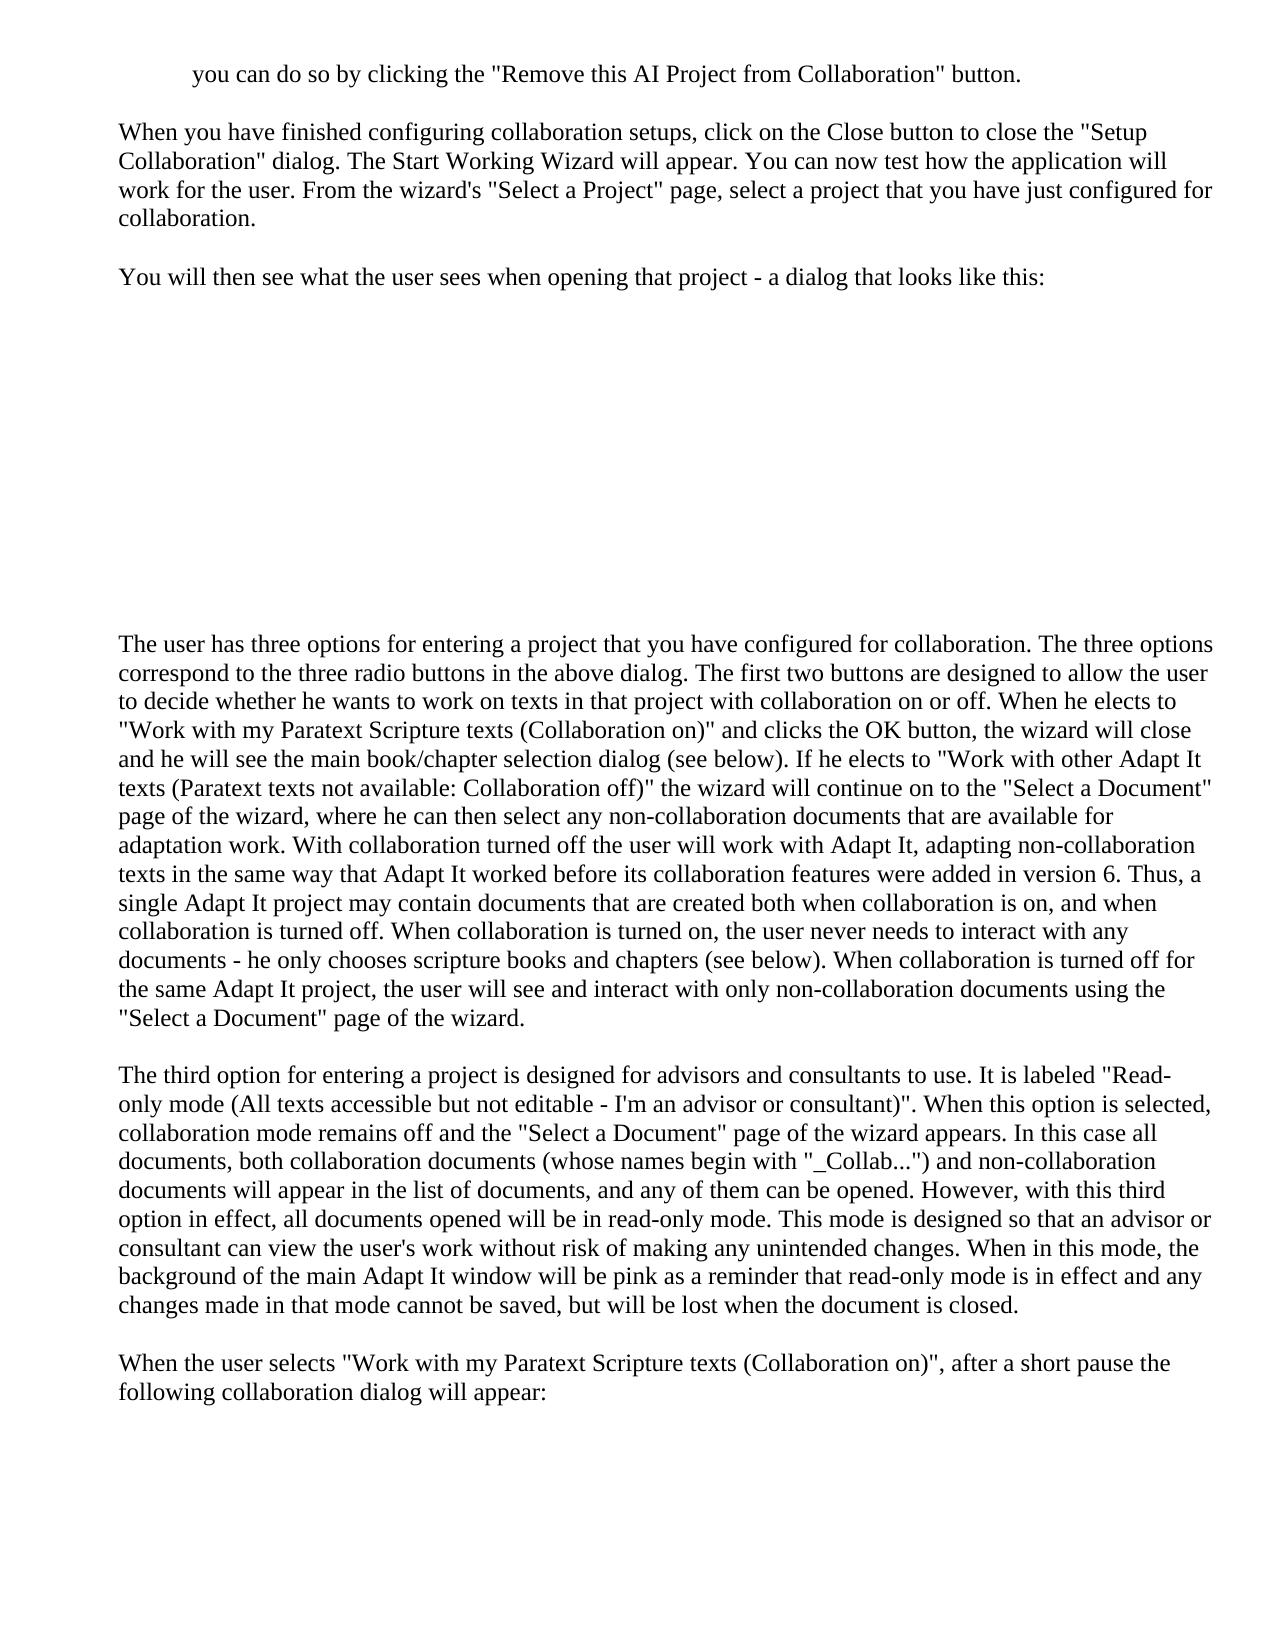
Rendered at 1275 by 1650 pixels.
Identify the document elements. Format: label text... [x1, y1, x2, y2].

text The user has three options for entering a project that you have configured for collaboration. The three options correspond to the three radio buttons in the above dialog. The first two buttons are designed to allow the user to decide whether he wants to work on texts in that project with collaboration on or off. When he elects to "Work with my Paratext Scripture texts (Collaboration on)" and clicks the OK button, the wizard will close and he will see the main book/chapter selection dialog (see below). If he elects to "Work with other Adapt It texts (Paratext texts not available: Collaboration off)" the wizard will continue on to the "Select a Document" page of the wizard, where he can then select any non-collaboration documents that are available for adaptation work. With collaboration turned off the user will work with Adapt It, adapting non-collaboration texts in the same way that Adapt It worked before its collaboration features were added in version 6. Thus, a single Adapt It project may contain documents that are created both when collaboration is on, and when collaboration is turned off. When collaboration is turned on, the user never needs to interact with any documents - he only chooses scripture books and chapters (see below). When collaboration is turned off for the same Adapt It project, the user will see and interact with only non-collaboration documents using the "Select a Document" page of the wizard. The third option for entering a project is designed for advisors and consultants to use. It is labeled "Read-only mode (All texts accessible but not editable - I'm an advisor or consultant)". When this option is selected, collaboration mode remains off and the "Select a Document" page of the wizard appears. In this case all documents, both collaboration documents (whose names begin with "_Collab...") and non-collaboration documents will appear in the list of documents, and any of them can be opened. However, with this third option in effect, all documents opened will be in read-only mode. This mode is designed so that an advisor or consultant can view the user's work without risk of making any unintended changes. When in this mode, the background of the main Adapt It window will be pink as a reminder that read-only mode is in effect and any changes made in that mode cannot be saved, but will be lost when the document is closed. [118, 600, 1216, 1319]
text When you have finished configuring collaboration setups, click on the Close button to close the "Setup Collaboration" dialog. The Start Working Wizard will appear. You can now test how the application will work for the user. From the wizard's "Select a Project" page, select a project that you have just configured for collaboration. [118, 117, 1216, 232]
text When the user selects "Work with my Paratext Scripture texts (Collaboration on)", after a short pause the following collaboration dialog will appear: [118, 1348, 1216, 1406]
list you can do so by clicking the "Remove this AI Project from Collaboration" button. [162, 59, 1216, 88]
text You will then see what the user sees when opening that project - a dialog that looks like this: [118, 262, 1216, 291]
